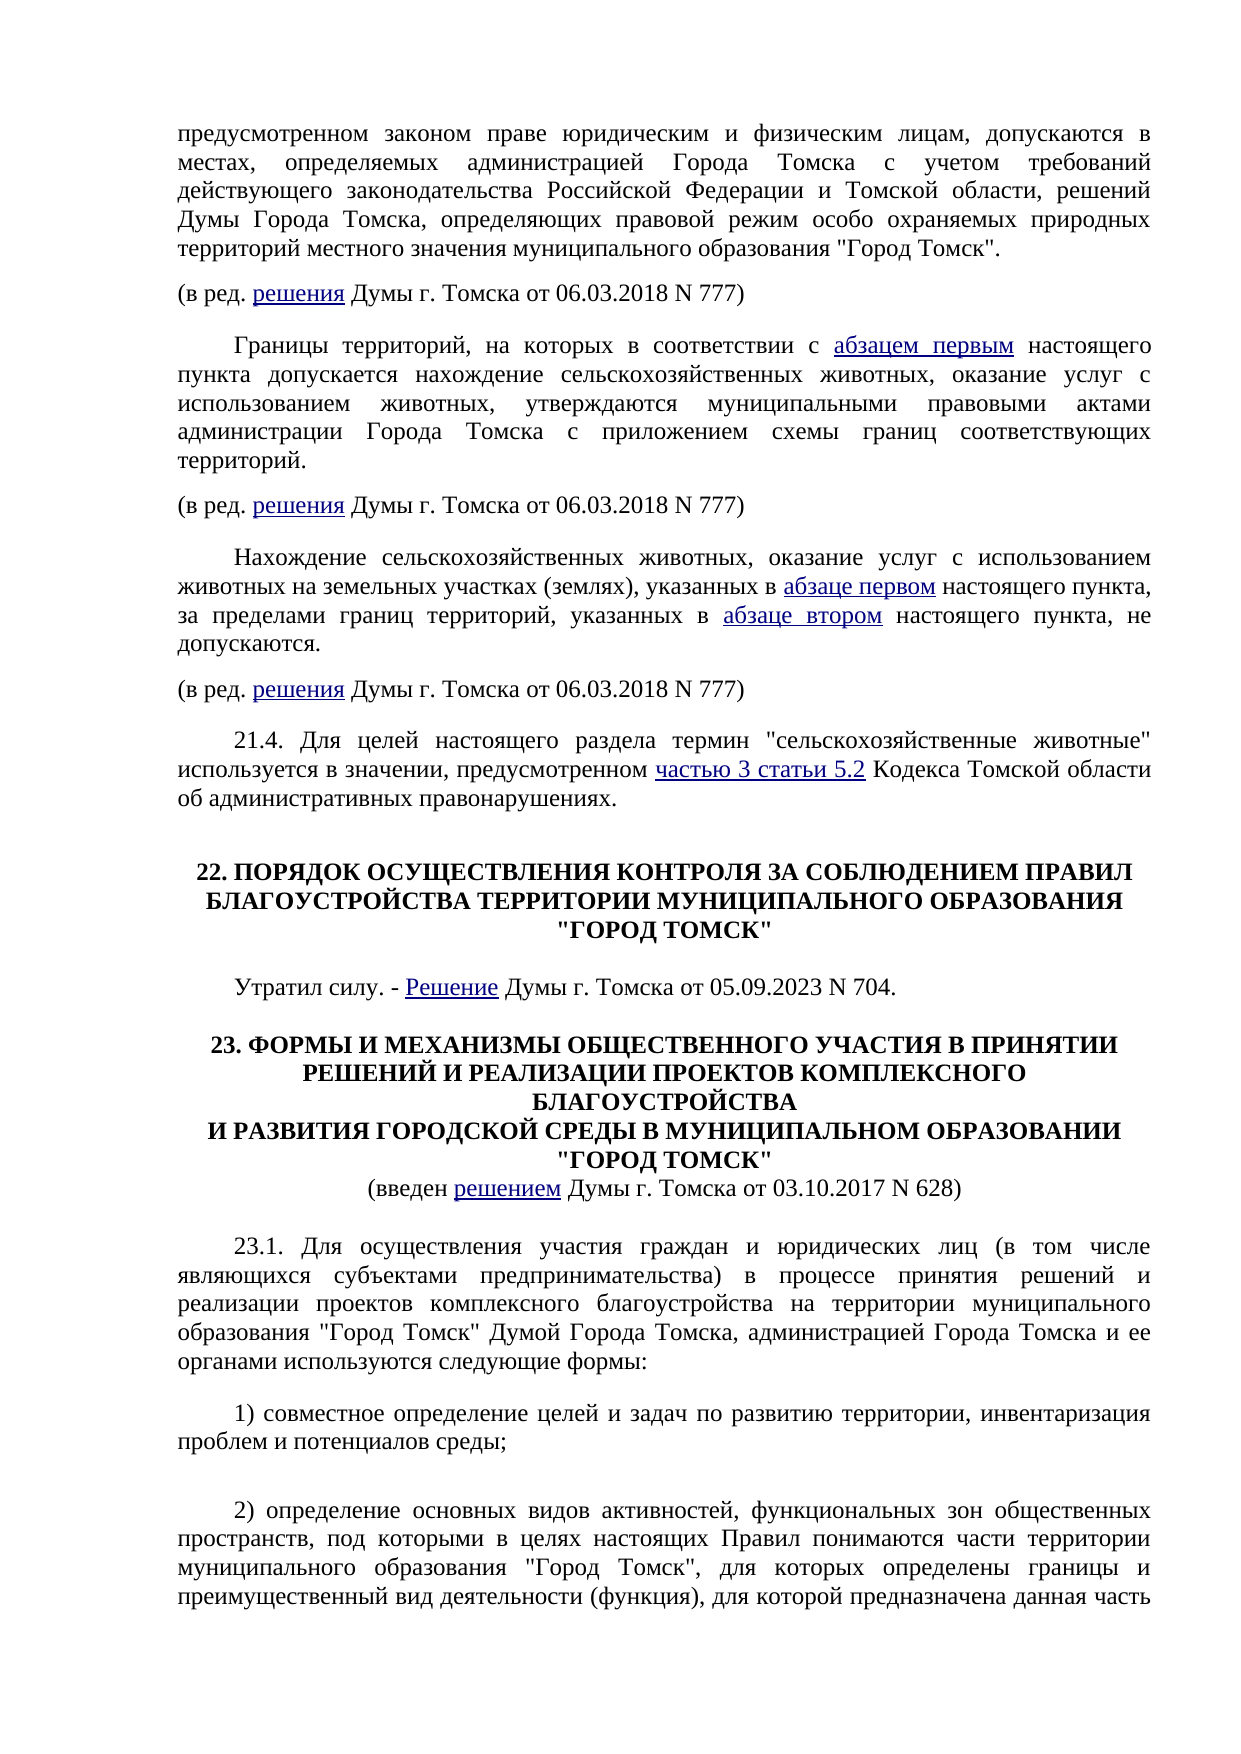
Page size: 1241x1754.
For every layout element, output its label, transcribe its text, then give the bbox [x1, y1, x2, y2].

text Утратил силу. - Решение Думы г. Томска от 05.09.2023 N 704. [177, 972, 1152, 1001]
title РЕШЕНИЙ И РЕАЛИЗАЦИИ ПРОЕКТОВ КОМПЛЕКСНОГО БЛАГОУСТРОЙСТВА [177, 1058, 1152, 1116]
title И РАЗВИТИЯ ГОРОДСКОЙ СРЕДЫ В МУНИЦИПАЛЬНОМ ОБРАЗОВАНИИ [177, 1116, 1152, 1145]
text 21.4. Для целей настоящего раздела термин "сельскохозяйственные животные" используется в значении, предусмотренном частью 3 статьи 5.2 Кодекса Томской области об административных правонарушениях. [177, 726, 1152, 812]
text 23.1. Для осуществления участия граждан и юридических лиц (в том числе являющихся субъектами предпринимательства) в процессе принятия решений и реализации проектов комплексного благоустройства на территории муниципального образования "Город Томск" Думой Города Томска, администрацией Города Томска и ее органами используются следующие формы: [177, 1231, 1152, 1375]
text 2) определение основных видов активностей, функциональных зон общественных пространств, под которыми в целях настоящих Правил понимаются части территории муниципального образования "Город Томск", для которых определены границы и преимущественный вид деятельности (функция), для которой предназначена данная часть [177, 1495, 1152, 1610]
title 23. ФОРМЫ И МЕХАНИЗМЫ ОБЩЕСТВЕННОГО УЧАСТИЯ В ПРИНЯТИИ [177, 1030, 1152, 1058]
text Нахождение сельскохозяйственных животных, оказание услуг с использованием животных на земельных участках (землях), указанных в абзаце первом настоящего пункта, за пределами границ территорий, указанных в абзаце втором настоящего пункта, не допускаются. [177, 542, 1152, 657]
text (введен решением Думы г. Томска от 03.10.2017 N 628) [177, 1173, 1152, 1202]
text (в ред. решения Думы г. Томска от 06.03.2018 N 777) [177, 278, 1152, 307]
title БЛАГОУСТРОЙСТВА ТЕРРИТОРИИ МУНИЦИПАЛЬНОГО ОБРАЗОВАНИЯ [177, 886, 1152, 915]
text Границы территорий, на которых в соответствии с абзацем первым настоящего пункта допускается нахождение сельскохозяйственных животных, оказание услуг с использованием животных, утверждаются муниципальными правовыми актами администрации Города Томска с приложением схемы границ соответствующих территорий. [177, 330, 1152, 474]
text 1) совместное определение целей и задач по развитию территории, инвентаризация проблем и потенциалов среды; [177, 1398, 1152, 1455]
title "ГОРОД ТОМСК" [177, 1145, 1152, 1173]
title "ГОРОД ТОМСК" [177, 915, 1152, 943]
text (в ред. решения Думы г. Томска от 06.03.2018 N 777) [177, 674, 1152, 703]
title 22. ПОРЯДОК ОСУЩЕСТВЛЕНИЯ КОНТРОЛЯ ЗА СОБЛЮДЕНИЕМ ПРАВИЛ [177, 857, 1152, 886]
text предусмотренном законом праве юридическим и физическим лицам, допускаются в местах, определяемых администрацией Города Томска с учетом требований действующего законодательства Российской Федерации и Томской области, решений Думы Города Томска, определяющих правовой режим особо охраняемых природных территорий местного значения муниципального образования "Город Томск". [177, 118, 1152, 262]
text (в ред. решения Думы г. Томска от 06.03.2018 N 777) [177, 491, 1152, 519]
